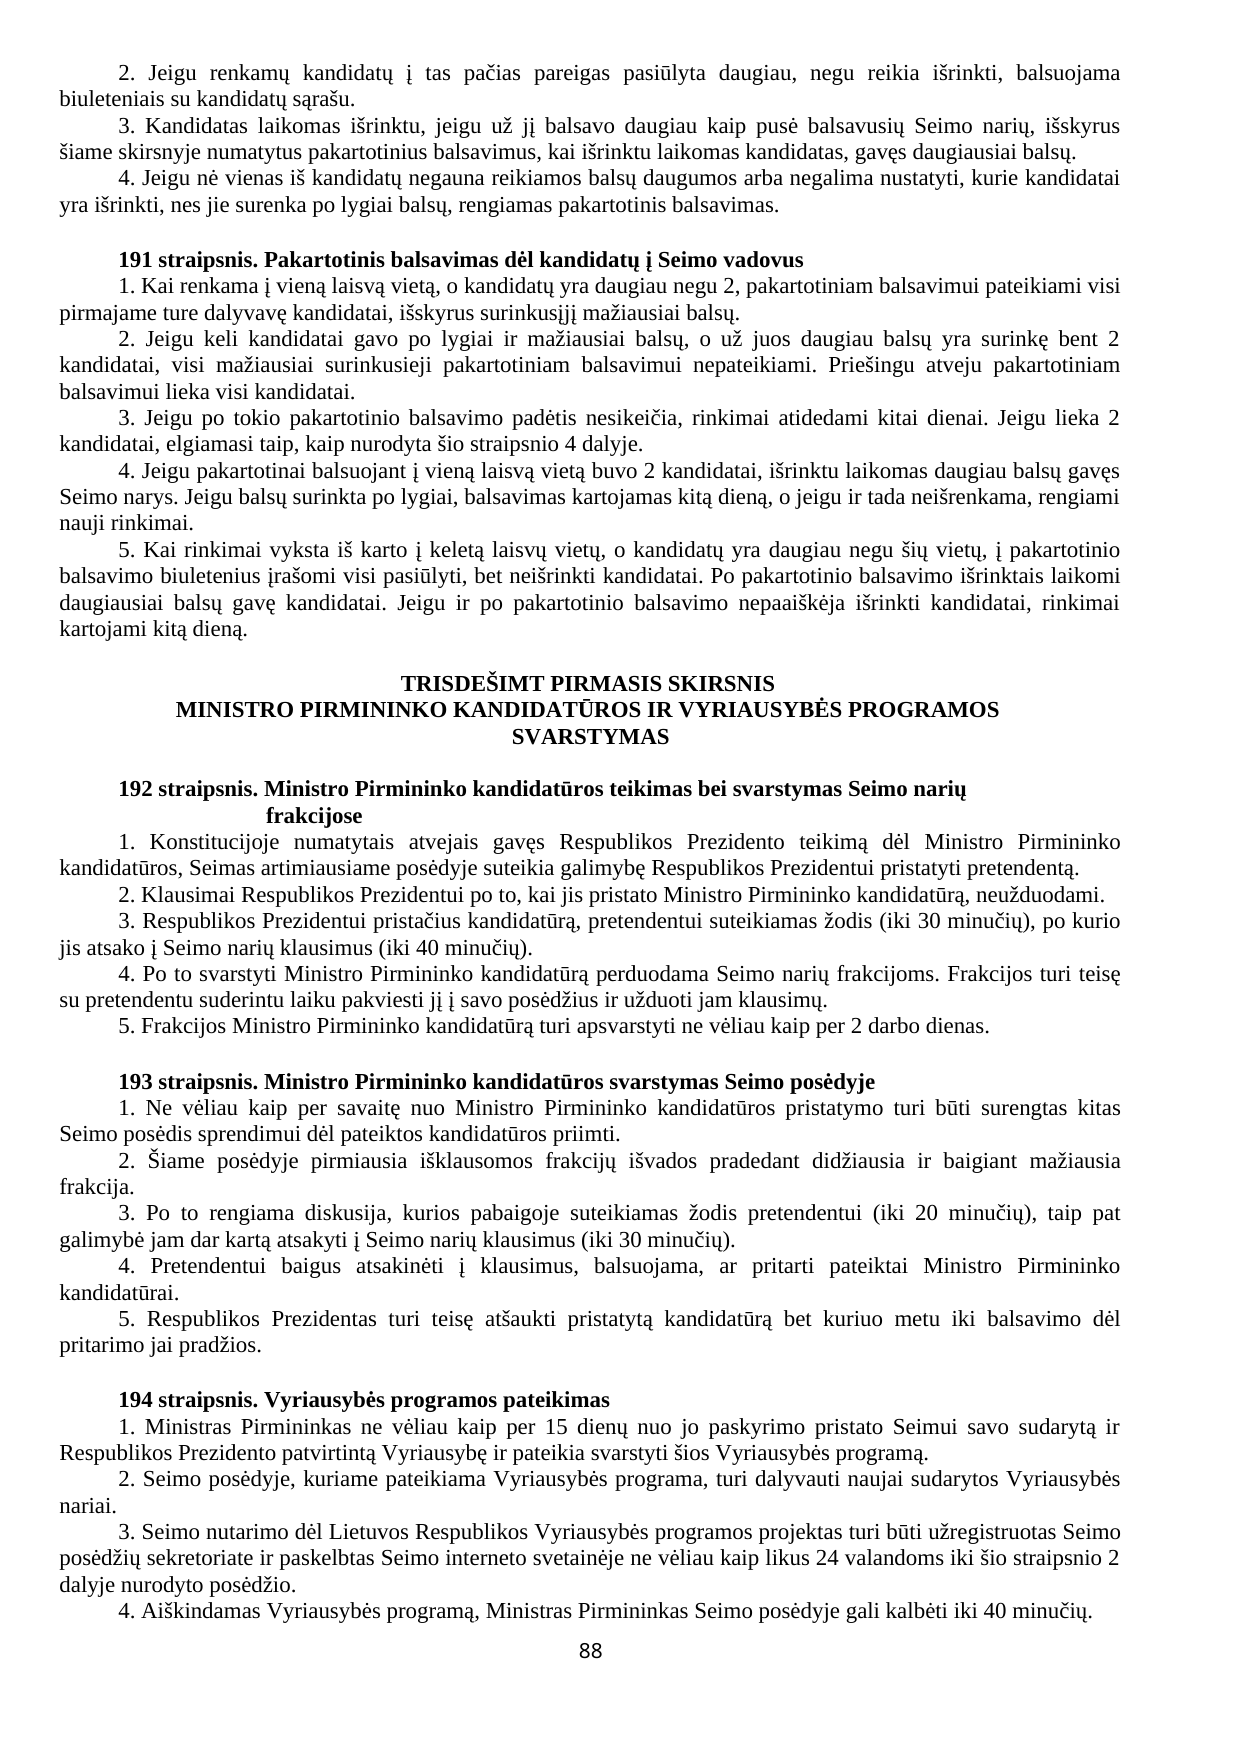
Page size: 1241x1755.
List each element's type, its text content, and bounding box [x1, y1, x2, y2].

text 3. Po to rengiama diskusija, kurios pabaigoje suteikiamas žodis pretendentui (iki 20 minučių), taip pat galimybė jam dar kartą atsakyti į Seimo narių klausimus (iki 30 minučių). [59, 1199, 1122, 1252]
text MINISTRO PIRMININKO KANDIDATŪROS IR VYRIAUSYBĖS PROGRAMOS [59, 696, 1122, 723]
text 192 straipsnis. Ministro Pirmininko kandidatūros teikimas bei svarstymas Seimo narių [118, 775, 1122, 802]
text 4. Pretendentui baigus atsakinėti į klausimus, balsuojama, ar pritarti pateiktai Ministro Pirmininko kandidatūrai. [59, 1252, 1122, 1305]
text 4. Jeigu pakartotinai balsuojant į vieną laisvą vietą buvo 2 kandidatai, išrinktu laikomas daugiau balsų gavęs Seimo narys. Jeigu balsų surinkta po lygiai, balsavimas kartojamas kitą dieną, o jeigu ir tada neišrenkama, rengiami nauji rinkimai. [59, 457, 1122, 536]
text 193 straipsnis. Ministro Pirmininko kandidatūros svarstymas Seimo posėdyje [59, 1068, 1122, 1094]
text 4. Po to svarstyti Ministro Pirmininko kandidatūrą perduodama Seimo narių frakcijoms. Frakcijos turi teisę su pretendentu suderintu laiku pakviesti jį į savo posėdžius ir užduoti jam klausimų. [59, 960, 1122, 1013]
text TRISDEŠIMT PIRMASIS SKIRSNIS [59, 670, 1122, 696]
text 1. Ministras Pirmininkas ne vėliau kaip per 15 dienų nuo jo paskyrimo pristato Seimui savo sudarytą ir Respublikos Prezidento patvirtintą Vyriausybę ir pateikia svarstyti šios Vyriausybės programą. [59, 1413, 1122, 1465]
text 5. Kai rinkimai vyksta iš karto į keletą laisvų vietų, o kandidatų yra daugiau negu šių vietų, į pakartotinio balsavimo biuletenius įrašomi visi pasiūlyti, bet neišrinkti kandidatai. Po pakartotinio balsavimo išrinktais laikomi daugiausiai balsų gavę kandidatai. Jeigu ir po pakartotinio balsavimo nepaaiškėja išrinkti kandidatai, rinkimai kartojami kitą dieną. [59, 536, 1122, 641]
text 194 straipsnis. Vyriausybės programos pateikimas [59, 1386, 1122, 1413]
text 4. Jeigu nė vienas iš kandidatų negauna reikiamos balsų daugumos arba negalima nustatyti, kurie kandidatai yra išrinkti, nes jie surenka po lygiai balsų, rengiamas pakartotinis balsavimas. [59, 164, 1122, 217]
text 3. Respublikos Prezidentui pristačius kandidatūrą, pretendentui suteikiamas žodis (iki 30 minučių), po kurio jis atsako į Seimo narių klausimus (iki 40 minučių). [59, 907, 1122, 960]
text 2. Seimo posėdyje, kuriame pateikiama Vyriausybės programa, turi dalyvauti naujai sudarytos Vyriausybės nariai. [59, 1465, 1122, 1518]
text 1. Konstitucijoje numatytais atvejais gavęs Respublikos Prezidento teikimą dėl Ministro Pirmininko kandidatūros, Seimas artimiausiame posėdyje suteikia galimybę Respublikos Prezidentui pristatyti pretendentą. [59, 828, 1122, 881]
text 1. Kai renkama į vieną laisvą vietą, o kandidatų yra daugiau negu 2, pakartotiniam balsavimui pateikiami visi pirmajame ture dalyvavę kandidatai, išskyrus surinkusįjį mažiausiai balsų. [59, 272, 1122, 325]
text 191 straipsnis. Pakartotinis balsavimas dėl kandidatų į Seimo vadovus [59, 246, 1122, 272]
text 2. Klausimai Respublikos Prezidentui po to, kai jis pristato Ministro Pirmininko kandidatūrą, neužduodami. [59, 881, 1122, 907]
text 1. Ne vėliau kaip per savaitę nuo Ministro Pirmininko kandidatūros pristatymo turi būti surengtas kitas Seimo posėdis sprendimui dėl pateiktos kandidatūros priimti. [59, 1094, 1122, 1147]
text 3. Jeigu po tokio pakartotinio balsavimo padėtis nesikeičia, rinkimai atidedami kitai dienai. Jeigu lieka 2 kandidatai, elgiamasi taip, kaip nurodyta šio straipsnio 4 dalyje. [59, 404, 1122, 457]
text 3. Kandidatas laikomas išrinktu, jeigu už jį balsavo daugiau kaip pusė balsavusių Seimo narių, išskyrus šiame skirsnyje numatytus pakartotinius balsavimus, kai išrinktu laikomas kandidatas, gavęs daugiausiai balsų. [59, 112, 1122, 164]
text SVARSTYMAS [59, 723, 1122, 749]
text 2. Jeigu keli kandidatai gavo po lygiai ir mažiausiai balsų, o už juos daugiau balsų yra surinkę bent 2 kandidatai, visi mažiausiai surinkusieji pakartotiniam balsavimui nepateikiami. Priešingu atveju pakartotiniam balsavimui lieka visi kandidatai. [59, 325, 1122, 404]
text 3. Seimo nutarimo dėl Lietuvos Respublikos Vyriausybės programos projektas turi būti užregistruotas Seimo posėdžių sekretoriate ir paskelbtas Seimo interneto svetainėje ne vėliau kaip likus 24 valandoms iki šio straipsnio 2 dalyje nurodyto posėdžio. [59, 1518, 1122, 1597]
text 2. Jeigu renkamų kandidatų į tas pačias pareigas pasiūlyta daugiau, negu reikia išrinkti, balsuojama biuleteniais su kandidatų sąrašu. [59, 59, 1122, 112]
text frakcijose [266, 802, 1122, 828]
text 5. Frakcijos Ministro Pirmininko kandidatūrą turi apsvarstyti ne vėliau kaip per 2 darbo dienas. [59, 1013, 1122, 1039]
text 2. Šiame posėdyje pirmiausia išklausomos frakcijų išvados pradedant didžiausia ir baigiant mažiausia frakcija. [59, 1147, 1122, 1199]
text 5. Respublikos Prezidentas turi teisę atšaukti pristatytą kandidatūrą bet kuriuo metu iki balsavimo dėl pritarimo jai pradžios. [59, 1305, 1122, 1358]
text 4. Aiškindamas Vyriausybės programą, Ministras Pirmininkas Seimo posėdyje gali kalbėti iki 40 minučių. [59, 1597, 1122, 1623]
